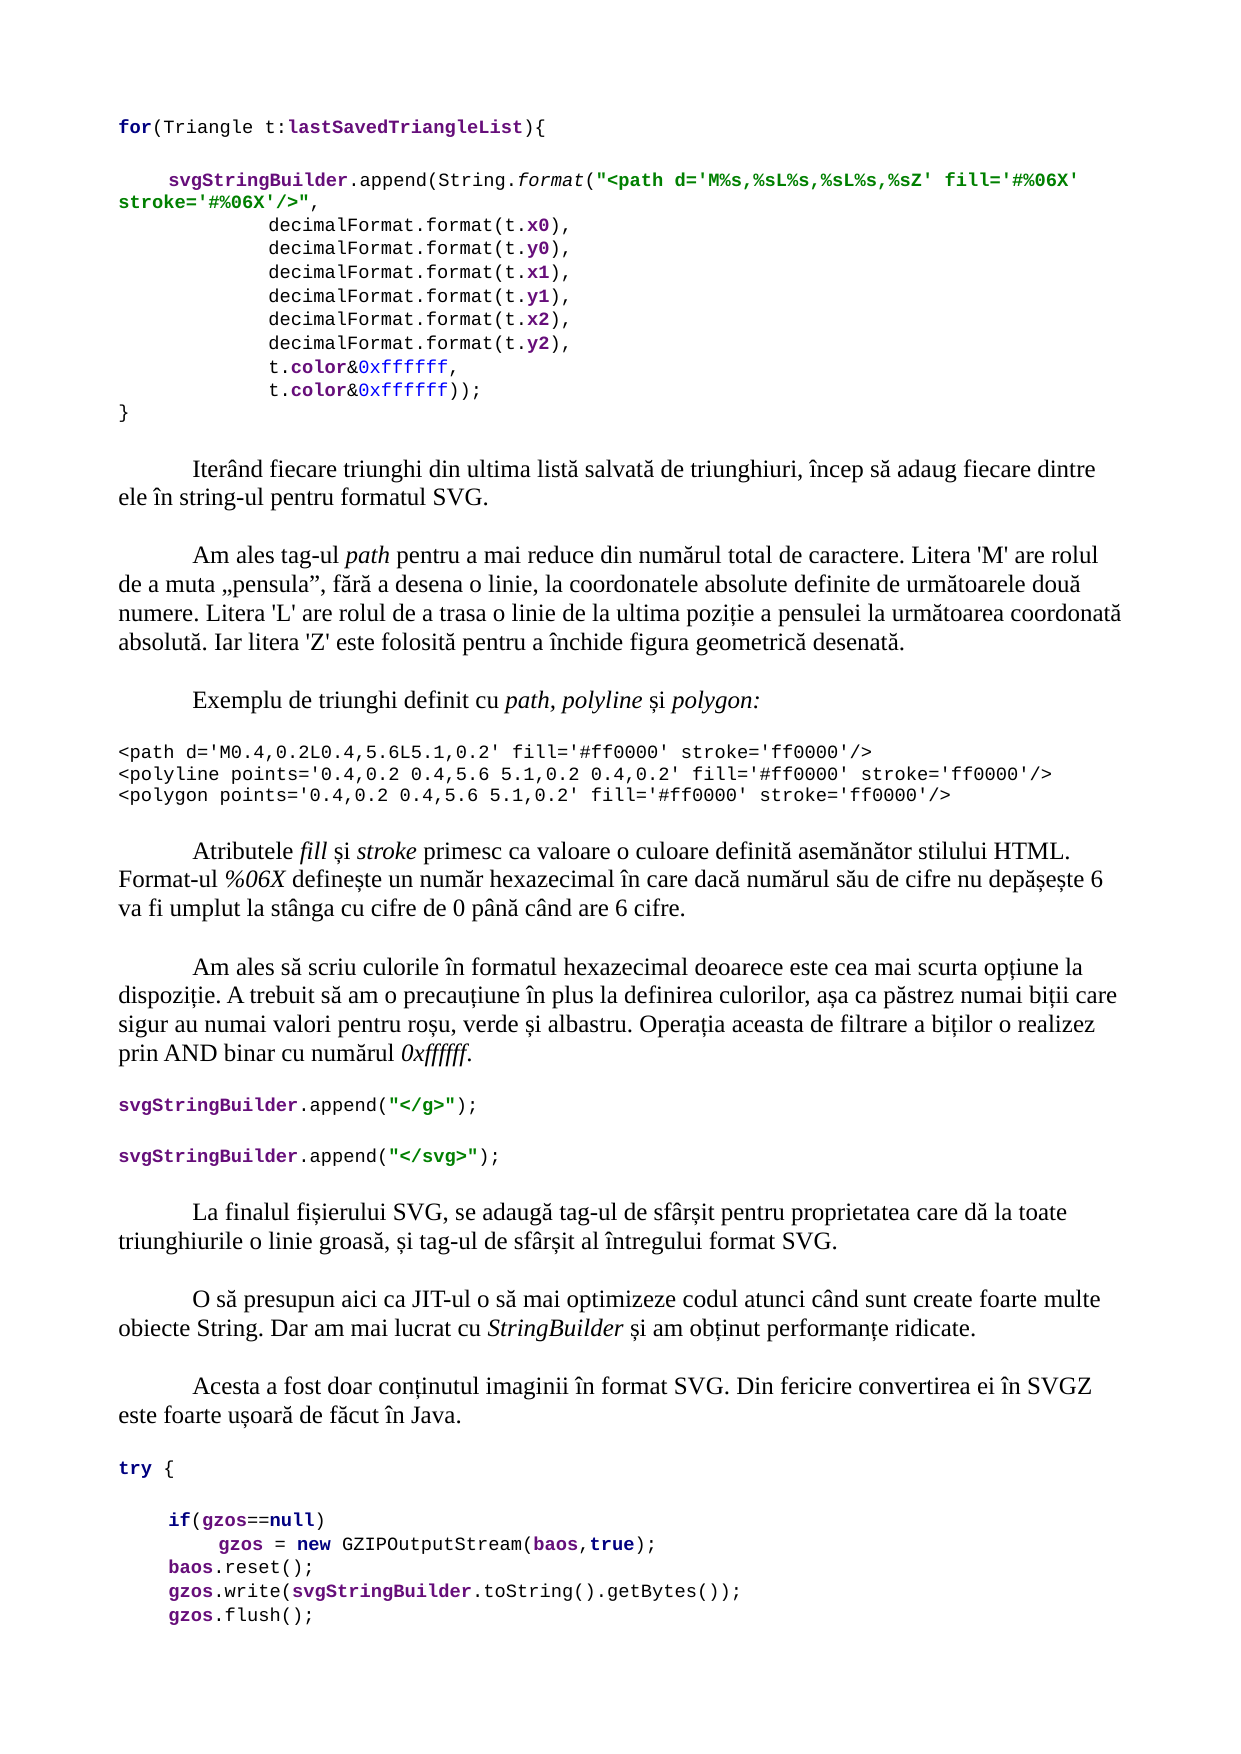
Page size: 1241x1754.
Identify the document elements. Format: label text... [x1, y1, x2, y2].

text La finalul fișierului SVG, se adaugă tag-ul de sfârșit pentru proprietatea care dă la toate triunghiurile o linie groasă, și tag-ul de sfârșit al întregului format SVG. [118, 1197, 1122, 1255]
text t.color&0xffffff, [118, 356, 1122, 379]
text for(Triangle t:lastSavedTriangleList){ [118, 118, 1122, 139]
text } [118, 403, 1122, 424]
text <polygon points='0.4,0.2 0.4,5.6 5.1,0.2' fill='#ff0000' stroke='ff0000'/> [118, 786, 1122, 807]
text O să presupun aici ca JIT-ul o să mai optimizeze codul atunci când sunt create foarte multe obiecte String. Dar am mai lucrat cu StringBuilder și am obținut performanțe ridicate. [118, 1284, 1122, 1342]
text <polyline points='0.4,0.2 0.4,5.6 5.1,0.2 0.4,0.2' fill='#ff0000' stroke='ff0000'/> [118, 764, 1122, 786]
text if(gzos==null) [118, 1509, 1122, 1533]
text svgStringBuilder.append("</svg>"); [118, 1147, 1122, 1168]
text decimalFormat.format(t.y1), [118, 285, 1122, 308]
text t.color&0xffffff)); [118, 379, 1122, 403]
text decimalFormat.format(t.x1), [118, 261, 1122, 285]
text gzos = new GZIPOutputStream(baos,true); [118, 1533, 1122, 1556]
text decimalFormat.format(t.y0), [118, 237, 1122, 261]
text Iterând fiecare triunghi din ultima listă salvată de triunghiuri, încep să adaug fiecare dintre ele în string-ul pentru formatul SVG. [118, 454, 1122, 511]
text gzos.write(svgStringBuilder.toString().getBytes()); [118, 1580, 1122, 1604]
text baos.reset(); [118, 1556, 1122, 1580]
text Am ales să scriu culorile în formatul hexazecimal deoarece este cea mai scurta opțiune la dispoziție. A trebuit să am o precauțiune în plus la definirea culorilor, așa ca păstrez numai biții care sigur au numai valori pentru roșu, verde și albastru. Operația aceasta de filtrare a biților o realizez prin AND binar cu numărul 0xffffff. [118, 952, 1122, 1067]
text Atributele fill și stroke primesc ca valoare o culoare definită asemănător stilului HTML. Format-ul %06X definește un număr hexazecimal în care dacă numărul său de cifre nu depășește 6 va fi umplut la stânga cu cifre de 0 până când are 6 cifre. [118, 836, 1122, 922]
text svgStringBuilder.append("</g>"); [118, 1096, 1122, 1117]
text svgStringBuilder.append(String.format("<path d='M%s,%sL%s,%sL%s,%sZ' fill='#%06X' stroke='#%06X'/>", [118, 169, 1122, 214]
text Acesta a fost doar conținutul imaginii în format SVG. Din fericire convertirea ei în SVGZ este foarte ușoară de făcut în Java. [118, 1371, 1122, 1429]
text Exemplu de triunghi definit cu path, polyline și polygon: [118, 685, 1122, 714]
text decimalFormat.format(t.x2), [118, 308, 1122, 332]
text try { [118, 1458, 1122, 1480]
text Am ales tag-ul path pentru a mai reduce din numărul total de caractere. Litera 'M' are rolul de a muta „pensula”, fără a desena o linie, la coordonatele absolute definite de următoarele două numere. Litera 'L' are rolul de a trasa o linie de la ultima poziție a pensulei la următoarea coordonată absolută. Iar litera 'Z' este folosită pentru a închide figura geometrică desenată. [118, 541, 1122, 656]
text gzos.flush(); [118, 1604, 1122, 1627]
text decimalFormat.format(t.x0), [118, 214, 1122, 237]
text <path d='M0.4,0.2L0.4,5.6L5.1,0.2' fill='#ff0000' stroke='ff0000'/> [118, 743, 1122, 764]
text decimalFormat.format(t.y2), [118, 332, 1122, 356]
